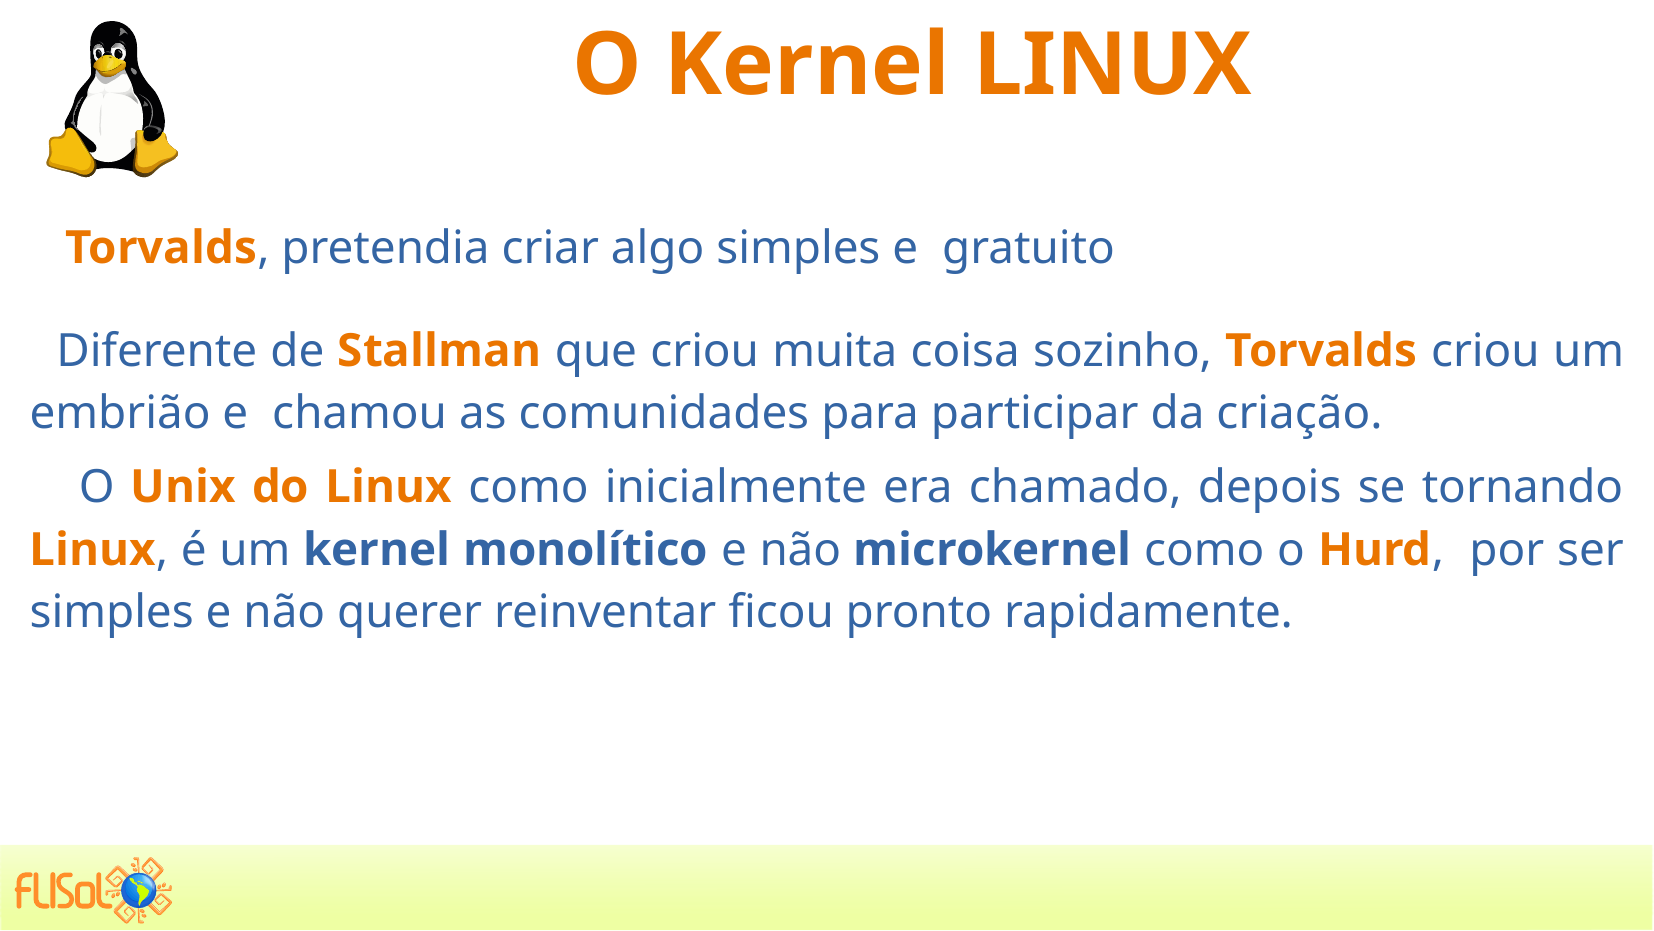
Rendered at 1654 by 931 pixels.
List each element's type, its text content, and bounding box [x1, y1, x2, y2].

text_box Diferente de Stallman que criou muita coisa sozinho, Torvalds criou um embrião e chamou as comunidades para participar da criação. [29, 328, 1625, 432]
text_box O Unix do Linux como inicialmente era chamado, depois se tornando Linux, é um kernel monolítico e não microkernel como o Hurd, por ser simples e não querer reinventar ficou pronto rapidamente. [29, 470, 1625, 625]
text_box Torvalds, pretendia criar algo simples e gratuito [29, 220, 1625, 272]
picture [46, 21, 179, 178]
text_box [0, 844, 1654, 931]
text_box O Kernel LINUX [200, 11, 1625, 110]
